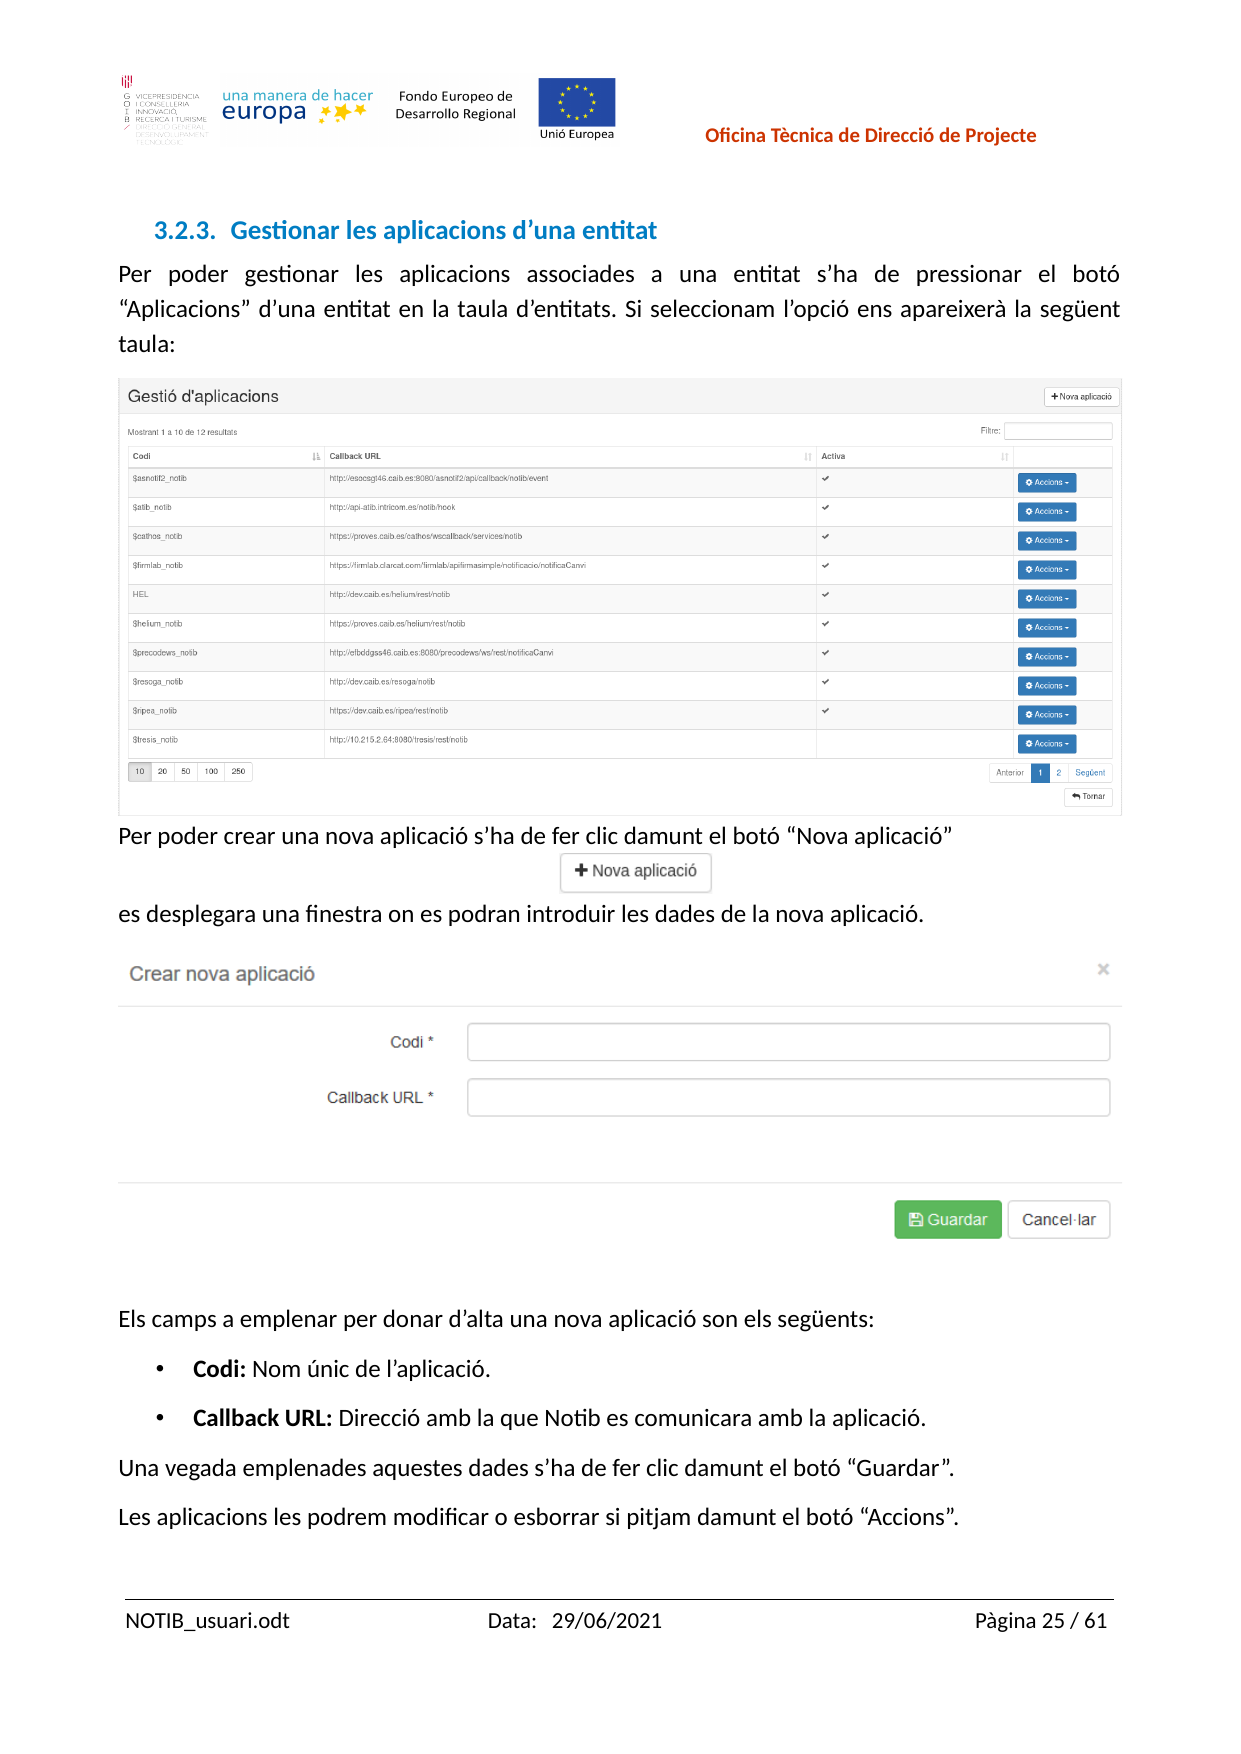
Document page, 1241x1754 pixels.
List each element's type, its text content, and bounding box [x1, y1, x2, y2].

text Les aplicacions les podrem modificar o esborrar si pitjam damunt el botó “Accions”. [118, 1501, 1122, 1532]
list Callback URL: Direcció amb la que Notib es comunicara amb la aplicació. [156, 1402, 1122, 1433]
picture [118, 947, 1123, 1249]
list Codi: Nom únic de l’aplicació. [156, 1353, 1122, 1383]
picture [559, 853, 713, 894]
picture [118, 73, 213, 147]
text Els camps a emplenar per donar d’alta una nova aplicació son els següents: [118, 1303, 1122, 1334]
text Per poder gestionar les aplicacions associades a una entitat s’ha de pressionar el botó “Aplicacions” d’una entitat en la taula d’entitats. Si seleccionam l’opció ens apareixerà la següent taula: [118, 258, 1122, 359]
picture [118, 378, 1123, 816]
subtitle Gestionar les aplicacions d’una entitat [153, 213, 1122, 246]
picture [219, 73, 621, 147]
text es desplegara una finestra on es podran introduir les dades de la nova aplicació. [118, 870, 1122, 928]
text Una vegada emplenades aquestes dades s’ha de fer clic damunt el botó “Guardar”. [118, 1452, 1122, 1482]
text Per poder crear una nova aplicació s’ha de fer clic damunt el botó “Nova aplicació” [118, 816, 1122, 851]
